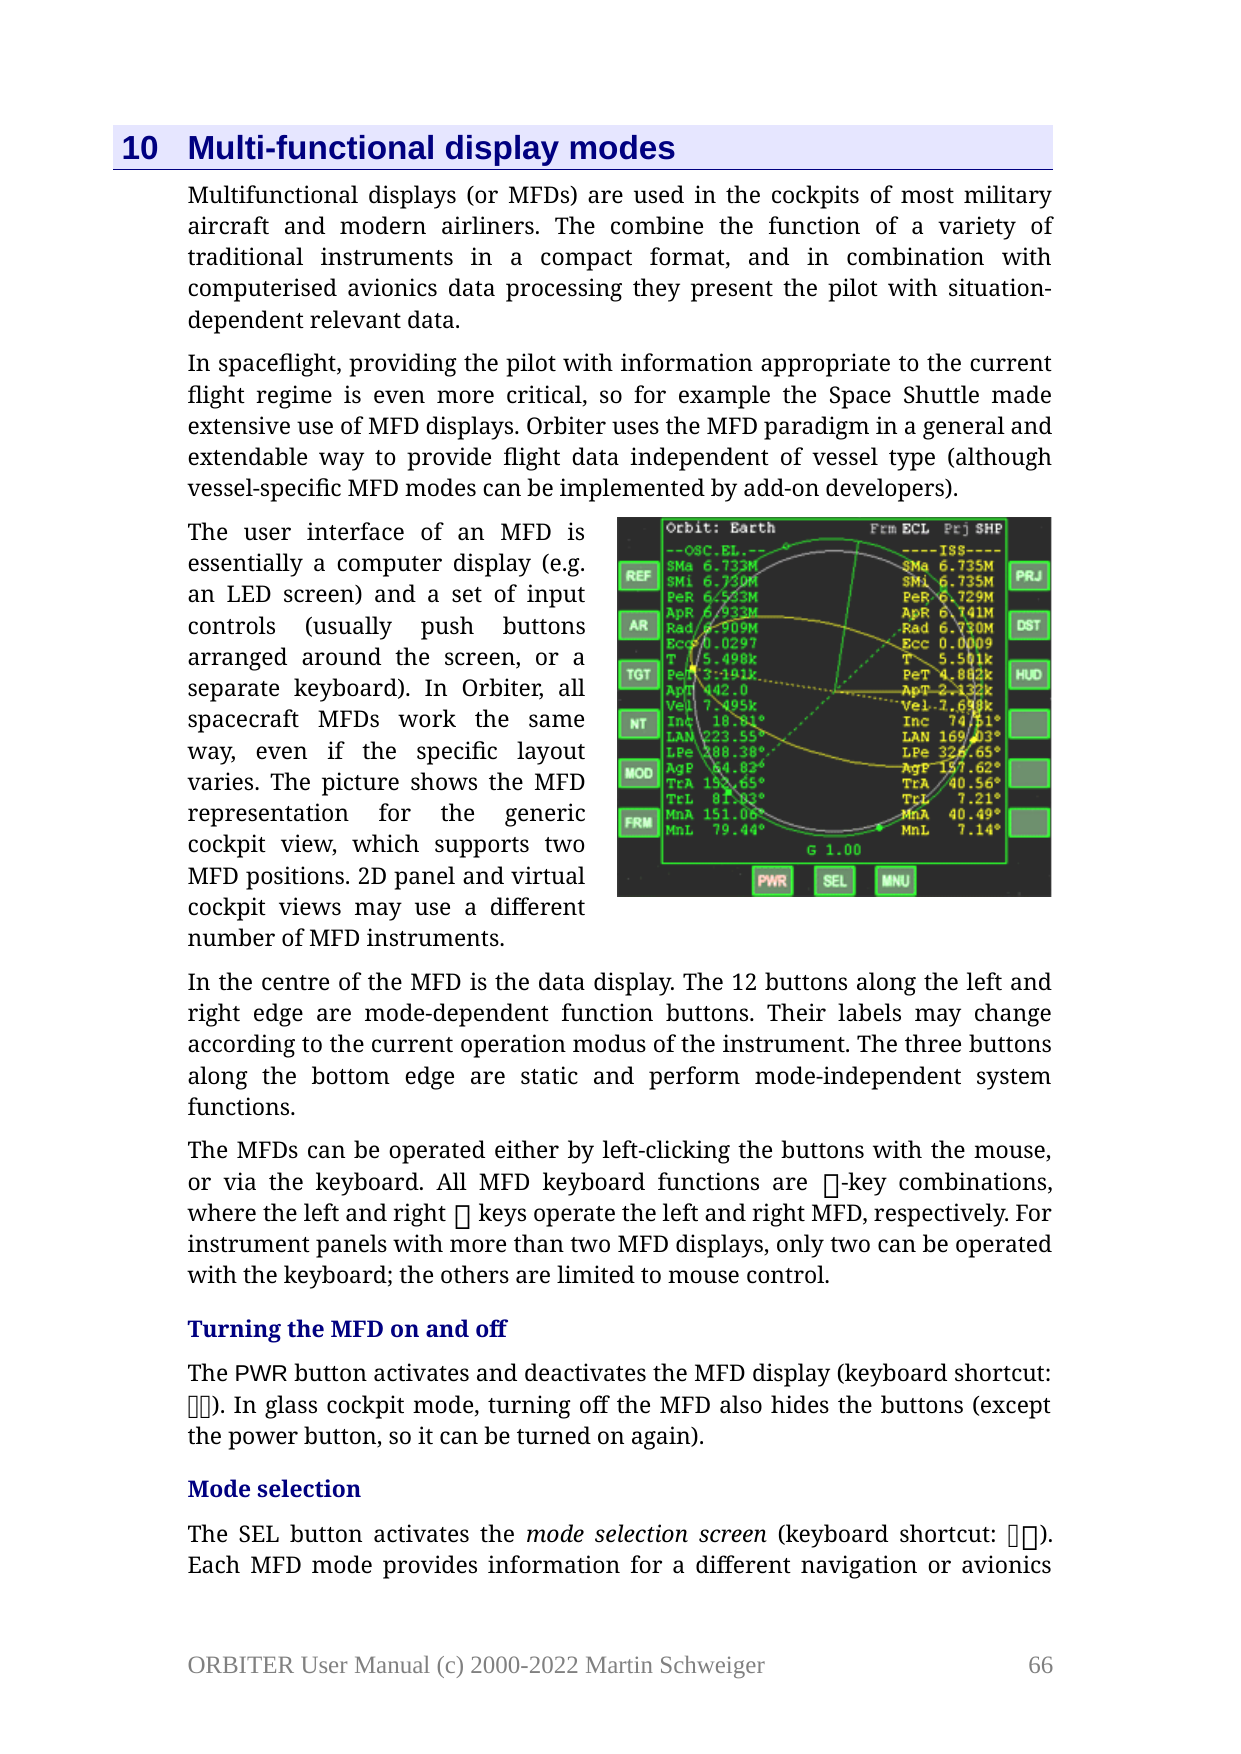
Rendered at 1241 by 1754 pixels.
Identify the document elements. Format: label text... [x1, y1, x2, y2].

subtitle Mode selection [187, 1473, 1053, 1504]
text In spaceflight, providing the pilot with information appropriate to the current flight regime is even more critical, so for example the Space Shuttle made extensive use of MFD displays. Orbiter uses the MFD paradigm in a general and extendable way to provide flight data independent of vessel type (although vessel-specific MFD modes can be implemented by add-on developers). [187, 347, 1053, 503]
text The SEL button activates the mode selection screen (keyboard shortcut: ). Each MFD mode provides information for a different navigation or avionics [187, 1517, 1053, 1580]
text Multifunctional displays (or MFDs) are used in the cockpits of most military aircraft and modern airliners. The combine the function of a variety of traditional instruments in a compact format, and in combination with computerised avionics data processing they present the pilot with situation-dependent relevant data. [187, 178, 1053, 334]
text The MFDs can be operated either by left-clicking the buttons with the mouse, or via the keyboard. All MFD keyboard functions are -key combinations, where the left and right  keys operate the left and right MFD, respectively. For instrument panels with more than two MFD displays, only two can be operated with the keyboard; the others are limited to mouse control. [187, 1134, 1053, 1290]
text In the centre of the MFD is the data display. The 12 buttons along the left and right edge are mode-dependent function buttons. Their labels may change according to the current operation modus of the instrument. The three buttons along the bottom edge are static and perform mode-independent system functions. [187, 965, 1053, 1122]
subtitle Turning the MFD on and off [187, 1313, 1053, 1344]
subtitle Multi-functional display modes [113, 125, 1053, 169]
text The PWR button activates and deactivates the MFD display (keyboard shortcut: ). In glass cockpit mode, turning off the MFD also hides the buttons (except the power button, so it can be turned on again). [187, 1357, 1053, 1451]
picture [617, 517, 1052, 897]
text The user interface of an MFD is essentially a computer display (e.g. an LED screen) and a set of input controls (usually push buttons arranged around the screen, or a separate keyboard). In Orbiter, all spacecraft MFDs work the same way, even if the specific layout varies. The picture shows the MFD representation for the generic cockpit view, which supports two MFD positions. 2D panel and virtual cockpit views may use a different number of MFD instruments. [187, 515, 1053, 953]
